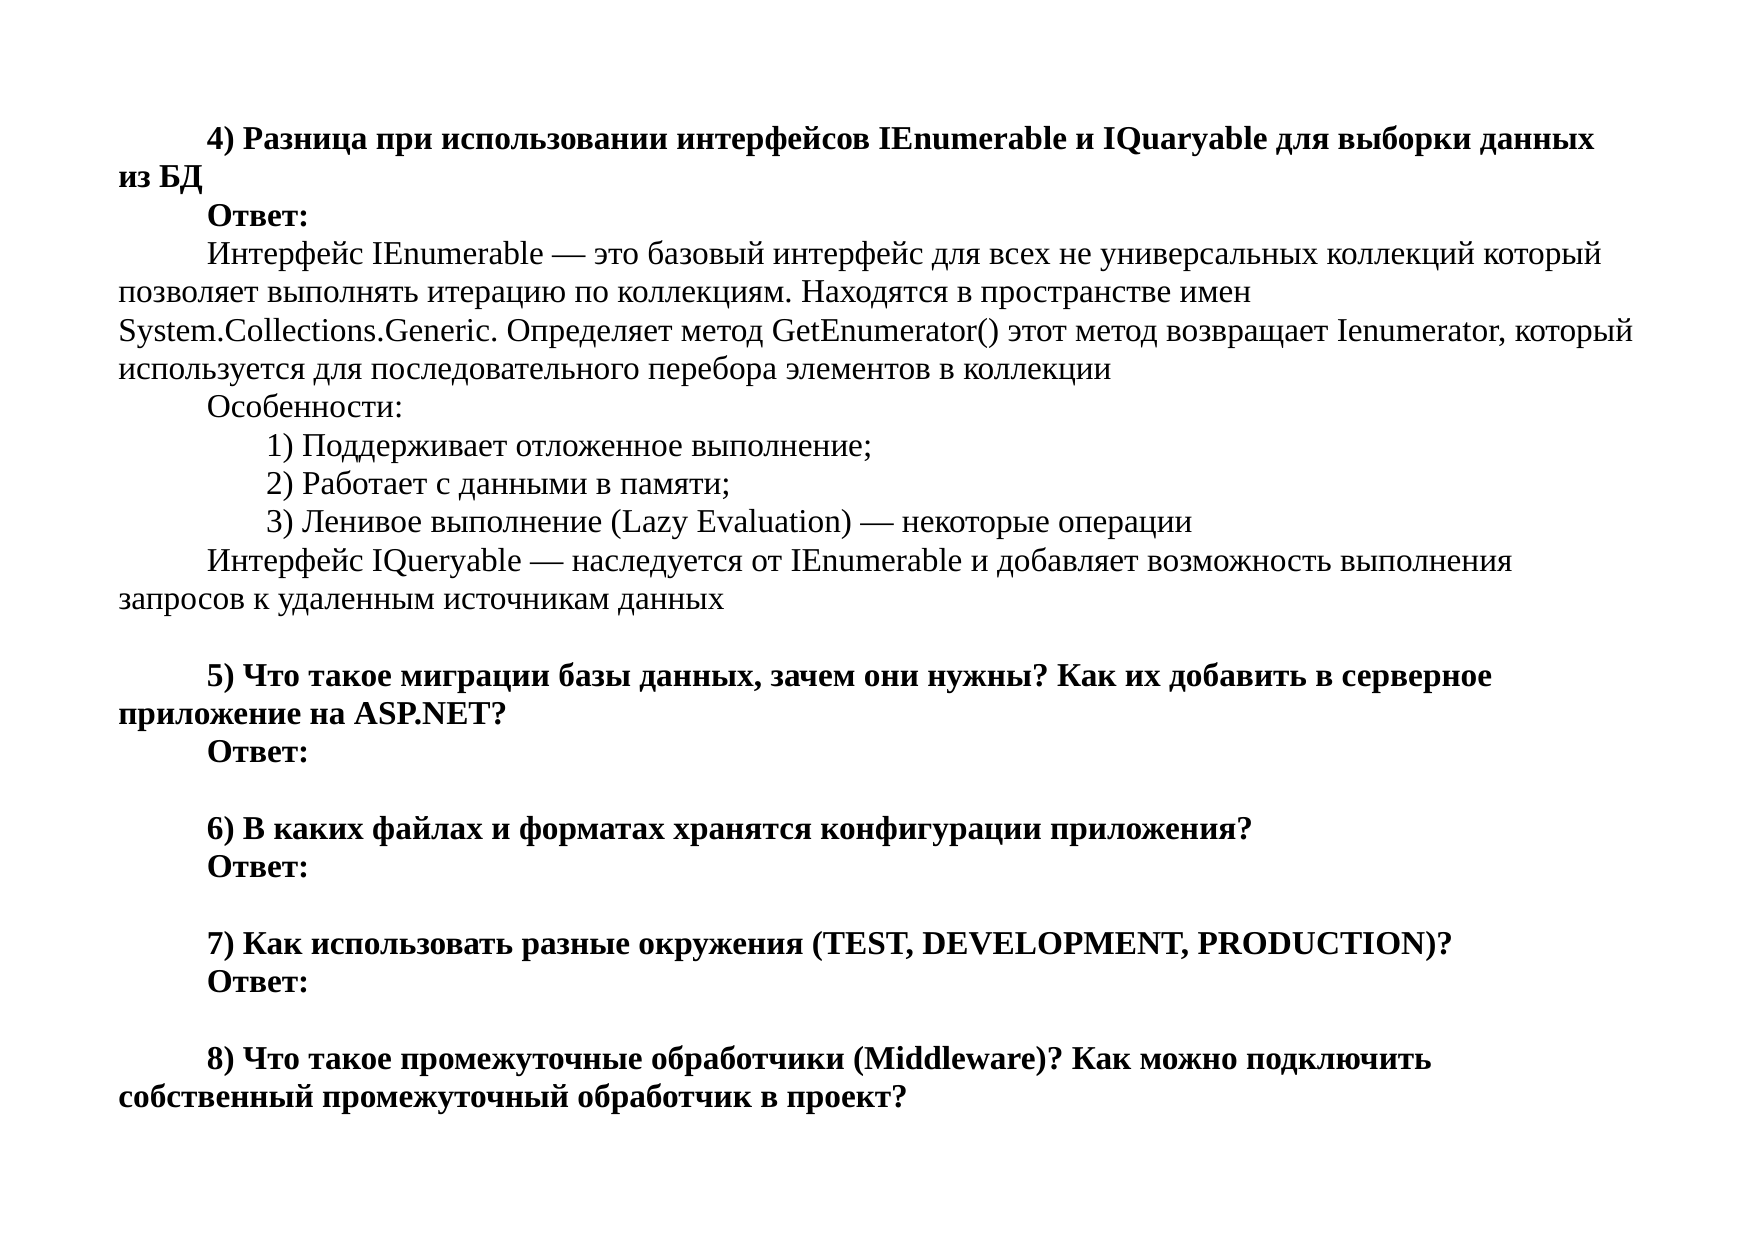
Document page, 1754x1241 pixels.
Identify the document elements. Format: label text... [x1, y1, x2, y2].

text 1) Поддерживает отложенное выполнение; [118, 425, 1636, 463]
text Ответ: [118, 731, 1636, 770]
text Интерфейс IEnumerable — это базовый интерфейс для всех не универсальных коллекций который позволяет выполнять итерацию по коллекциям. Находятся в пространстве имен System.Collections.Generic. Определяет метод GetEnumerator() этот метод возвращает Ienumerator, который используется для последовательного перебора элементов в коллекции [118, 233, 1636, 386]
text Интерфейс IQueryable — наследуется от IEnumerable и добавляет возможность выполнения запросов к удаленным источникам данных [118, 540, 1636, 616]
text 6) В каких файлах и форматах хранятся конфигурации приложения? [118, 808, 1636, 846]
text 8) Что такое промежуточные обработчики (Middleware)? Как можно подключить собственный промежуточный обработчик в проект? [118, 1038, 1636, 1115]
text 3) Ленивое выполнение (Lazy Evaluation) — некоторые операции [118, 501, 1636, 540]
text Ответ: [118, 961, 1636, 1000]
text 7) Как использовать разные окружения (TEST, DEVELOPMENT, PRODUCTION)? [118, 923, 1636, 961]
text 4) Разница при использовании интерфейсов IEnumerable и IQuaryable для выборки данных из БД [118, 118, 1636, 195]
text Ответ: [118, 195, 1636, 233]
text 5) Что такое миграции базы данных, зачем они нужны? Как их добавить в серверное приложение на ASP.NET? [118, 655, 1636, 731]
text Ответ: [118, 846, 1636, 885]
text 2) Работает с данными в памяти; [118, 463, 1636, 501]
text Особенности: [118, 386, 1636, 425]
